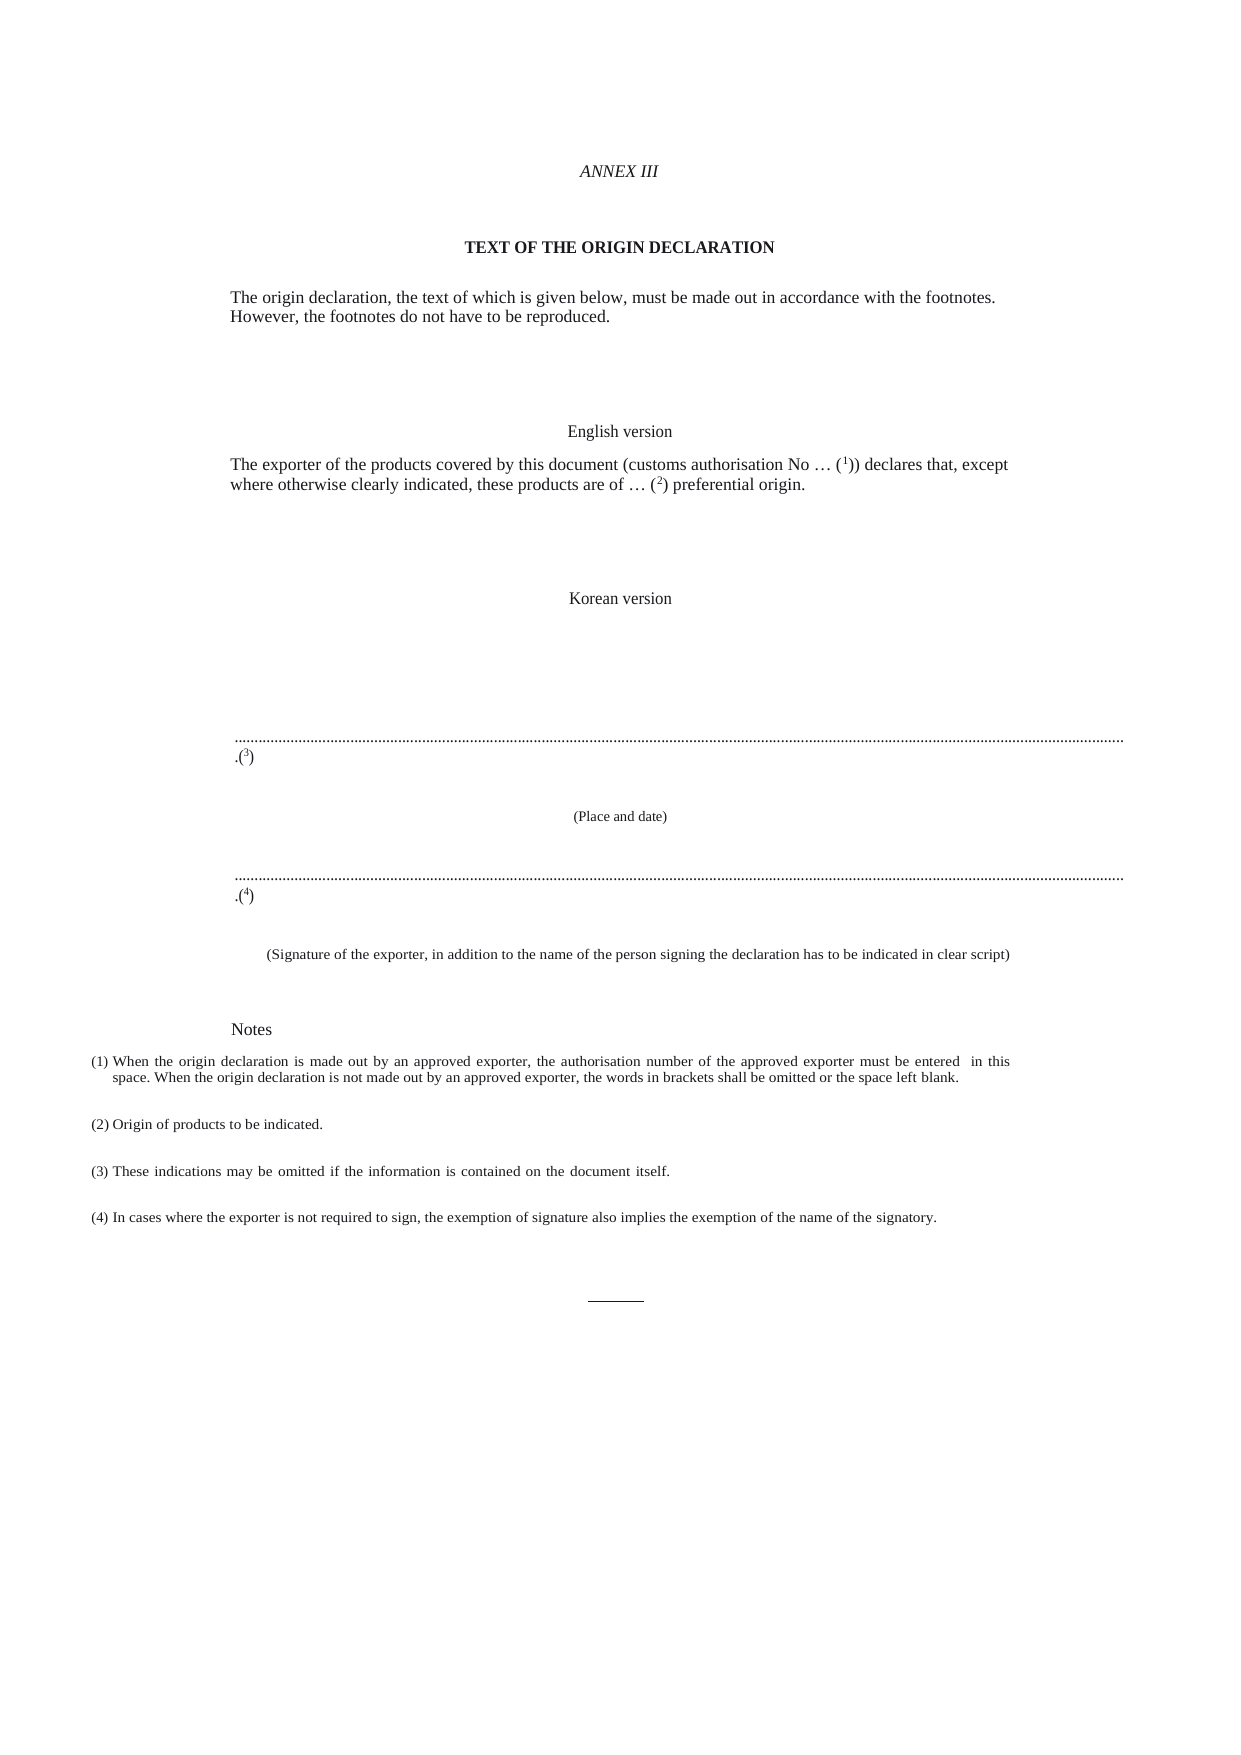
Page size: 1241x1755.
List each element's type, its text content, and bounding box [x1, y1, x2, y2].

list In cases where the exporter is not required to sign, the exemption of signature also implies the exemption of the name of the signatory. [91, 1209, 1128, 1226]
list These indications may be omitted if the information is contained on the document itself. [91, 1162, 1128, 1179]
text Korean version [402, 588, 839, 608]
text The origin declaration, the text of which is given below, must be made out in accordance with the footnotes. However, the footnotes do not have to be reproduced. [230, 288, 1009, 327]
text The exporter of the products covered by this document (customs authorisation No … (1)) declares that, except where otherwise clearly indicated, these products are of … (2) preferential origin. [230, 454, 1009, 494]
list When the origin declaration is made out by an approved exporter, the authorisation number of the approved exporter must be entered in this space. When the origin declaration is not made out by an approved exporter, the words in brackets shall be omitted or the space left blank. [91, 1052, 1010, 1086]
text English version [401, 421, 839, 441]
text ................................................................................................................................................................................................................................(3) [234, 726, 1128, 767]
list Origin of products to be indicated. [91, 1116, 1010, 1132]
text ANNEX III [401, 161, 839, 181]
text ................................................................................................................................................................................................................................(4) [234, 864, 1128, 905]
text Notes [231, 1019, 1128, 1039]
text (Signature of the exporter, in addition to the name of the person signing the declaration has to be indicated in clear script) [266, 946, 1128, 963]
text (Place and date) [402, 808, 839, 825]
text TEXT OF THE ORIGIN DECLARATION [400, 237, 839, 258]
